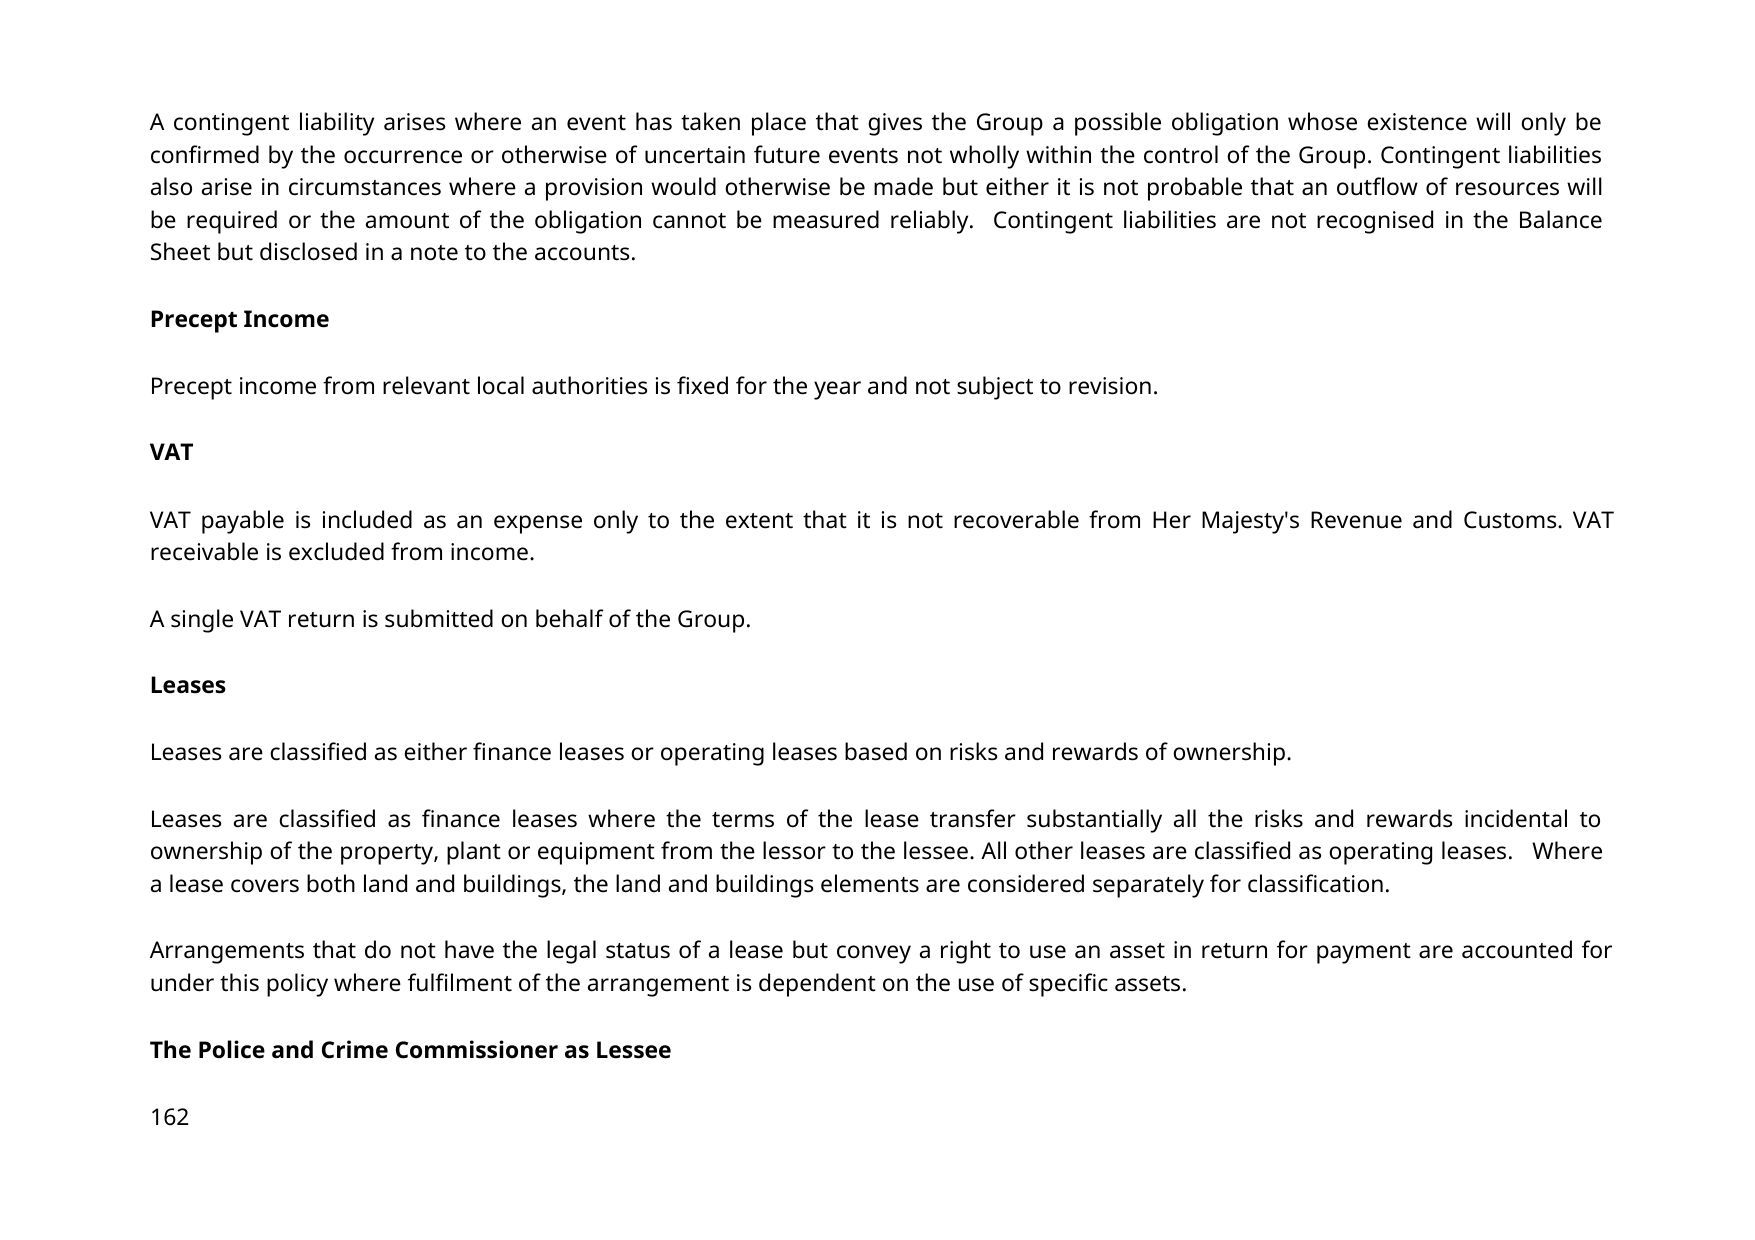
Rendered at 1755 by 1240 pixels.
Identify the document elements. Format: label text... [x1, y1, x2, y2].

text Precept Income [149, 303, 1522, 334]
text A contingent liability arises where an event has taken place that gives the Group a possible obligation whose existence will only be confirmed by the occurrence or otherwise of uncertain future events not wholly within the control of the Group. Contingent liabilities also arise in circumstances where a provision would otherwise be made but either it is not probable that an outflow of resources will be required or the amount of the obligation cannot be measured reliably. Contingent liabilities are not recognised in the Balance Sheet but disclosed in a note to the accounts. [149, 106, 1605, 267]
text The Police and Crime Commissioner as Lessee [149, 1034, 1522, 1065]
subtitle Leases [149, 669, 1522, 700]
text Precept income from relevant local authorities is fixed for the year and not subject to revision. [149, 370, 1616, 401]
text Arrangements that do not have the legal status of a lease but convey a right to use an asset in return for payment are accounted for under this policy where fulfilment of the arrangement is dependent on the use of specific assets. [149, 934, 1616, 998]
text Leases are classified as finance leases where the terms of the lease transfer substantially all the risks and rewards incidental to ownership of the property, plant or equipment from the lessor to the lessee. All other leases are classified as operating leases. Where a lease covers both land and buildings, the land and buildings elements are considered separately for classification. [149, 803, 1604, 899]
text Leases are classified as either finance leases or operating leases based on risks and rewards of ownership. [149, 736, 1616, 767]
text A single VAT return is submitted on behalf of the Group. [149, 602, 1616, 634]
text VAT payable is included as an expense only to the extent that it is not recoverable from Her Majesty's Revenue and Customs. VAT receivable is excluded from income. [149, 503, 1616, 567]
subtitle VAT [149, 436, 1522, 468]
